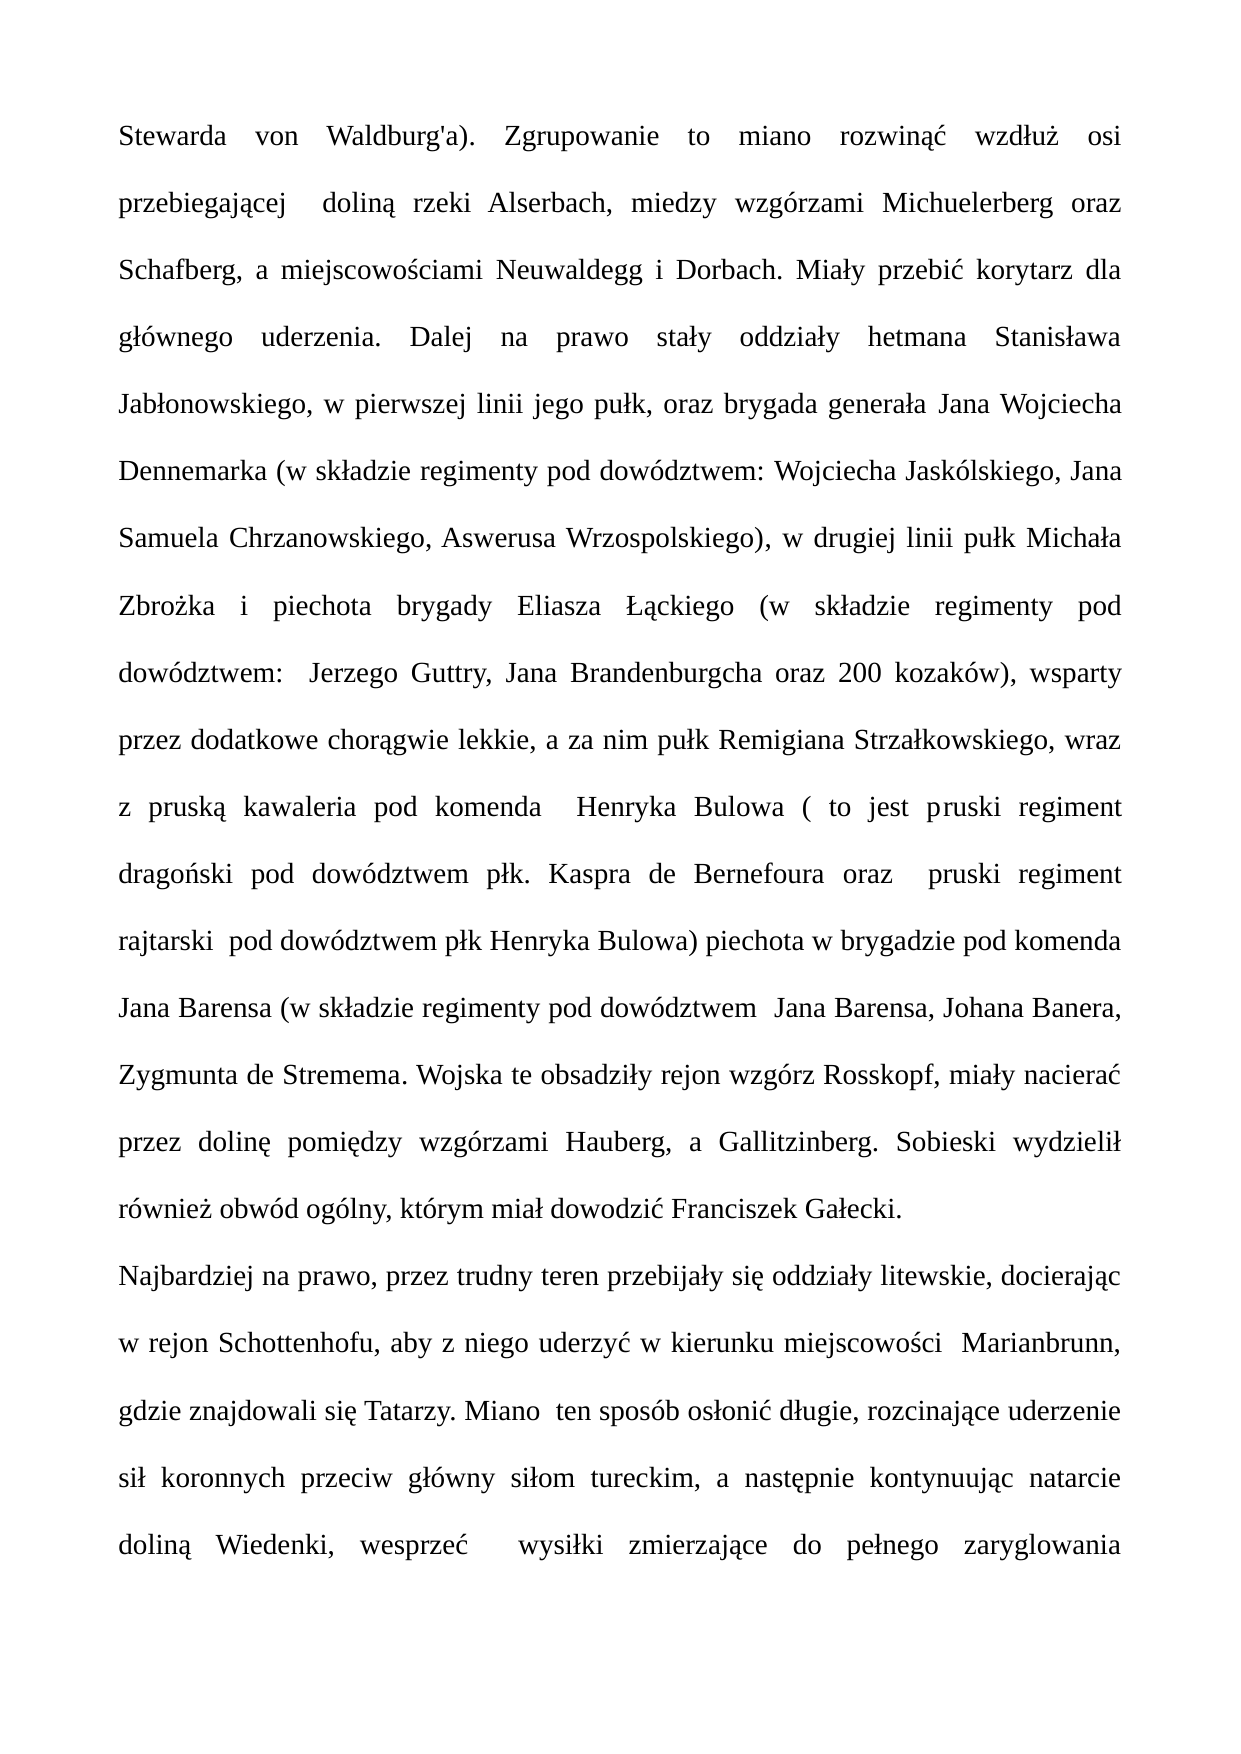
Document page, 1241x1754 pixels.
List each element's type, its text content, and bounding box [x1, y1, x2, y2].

text Najbardziej na prawo, przez trudny teren przebijały się oddziały litewskie, docierając w rejon Schottenhofu, aby z niego uderzyć w kierunku miejscowości Marianbrunn, gdzie znajdowali się Tatarzy. Miano ten sposób osłonić długie, rozcinające uderzenie sił koronnych przeciw główny siłom tureckim, a następnie kontynuując natarcie doliną Wiedenki, wesprzeć wysiłki zmierzające do pełnego zaryglowania [118, 1258, 1122, 1560]
text Stewarda von Waldburg'a). Zgrupowanie to miano rozwinąć wzdłuż osi przebiegającej doliną rzeki Alserbach, miedzy wzgórzami Michuelerberg oraz Schafberg, a miejscowościami Neuwaldegg i Dorbach. Miały przebić korytarz dla głównego uderzenia. Dalej na prawo stały oddziały hetmana Stanisława Jabłonowskiego, w pierwszej linii jego pułk, oraz brygada generała Jana Wojciecha Dennemarka (w składzie regimenty pod dowództwem: Wojciecha Jaskólskiego, Jana Samuela Chrzanowskiego, Aswerusa Wrzospolskiego), w drugiej linii pułk Michała Zbrożka i piechota brygady Eliasza Łąckiego (w składzie regimenty pod dowództwem: Jerzego Guttry, Jana Brandenburgcha oraz 200 kozaków), wsparty przez dodatkowe chorągwie lekkie, a za nim pułk Remigiana Strzałkowskiego, wraz z pruską kawaleria pod komenda Henryka Bulowa ( to jest pruski regiment dragoński pod dowództwem płk. Kaspra de Bernefoura oraz pruski regiment rajtarski pod dowództwem płk Henryka Bulowa) piechota w brygadzie pod komenda Jana Barensa (w składzie regimenty pod dowództwem Jana Barensa, Johana Banera, Zygmunta de Stremema. Wojska te obsadziły rejon wzgórz Rosskopf, miały nacierać przez dolinę pomiędzy wzgórzami Hauberg, a Gallitzinberg. Sobieski wydzielił również obwód ogólny, którym miał dowodzić Franciszek Gałecki. [118, 118, 1122, 1225]
